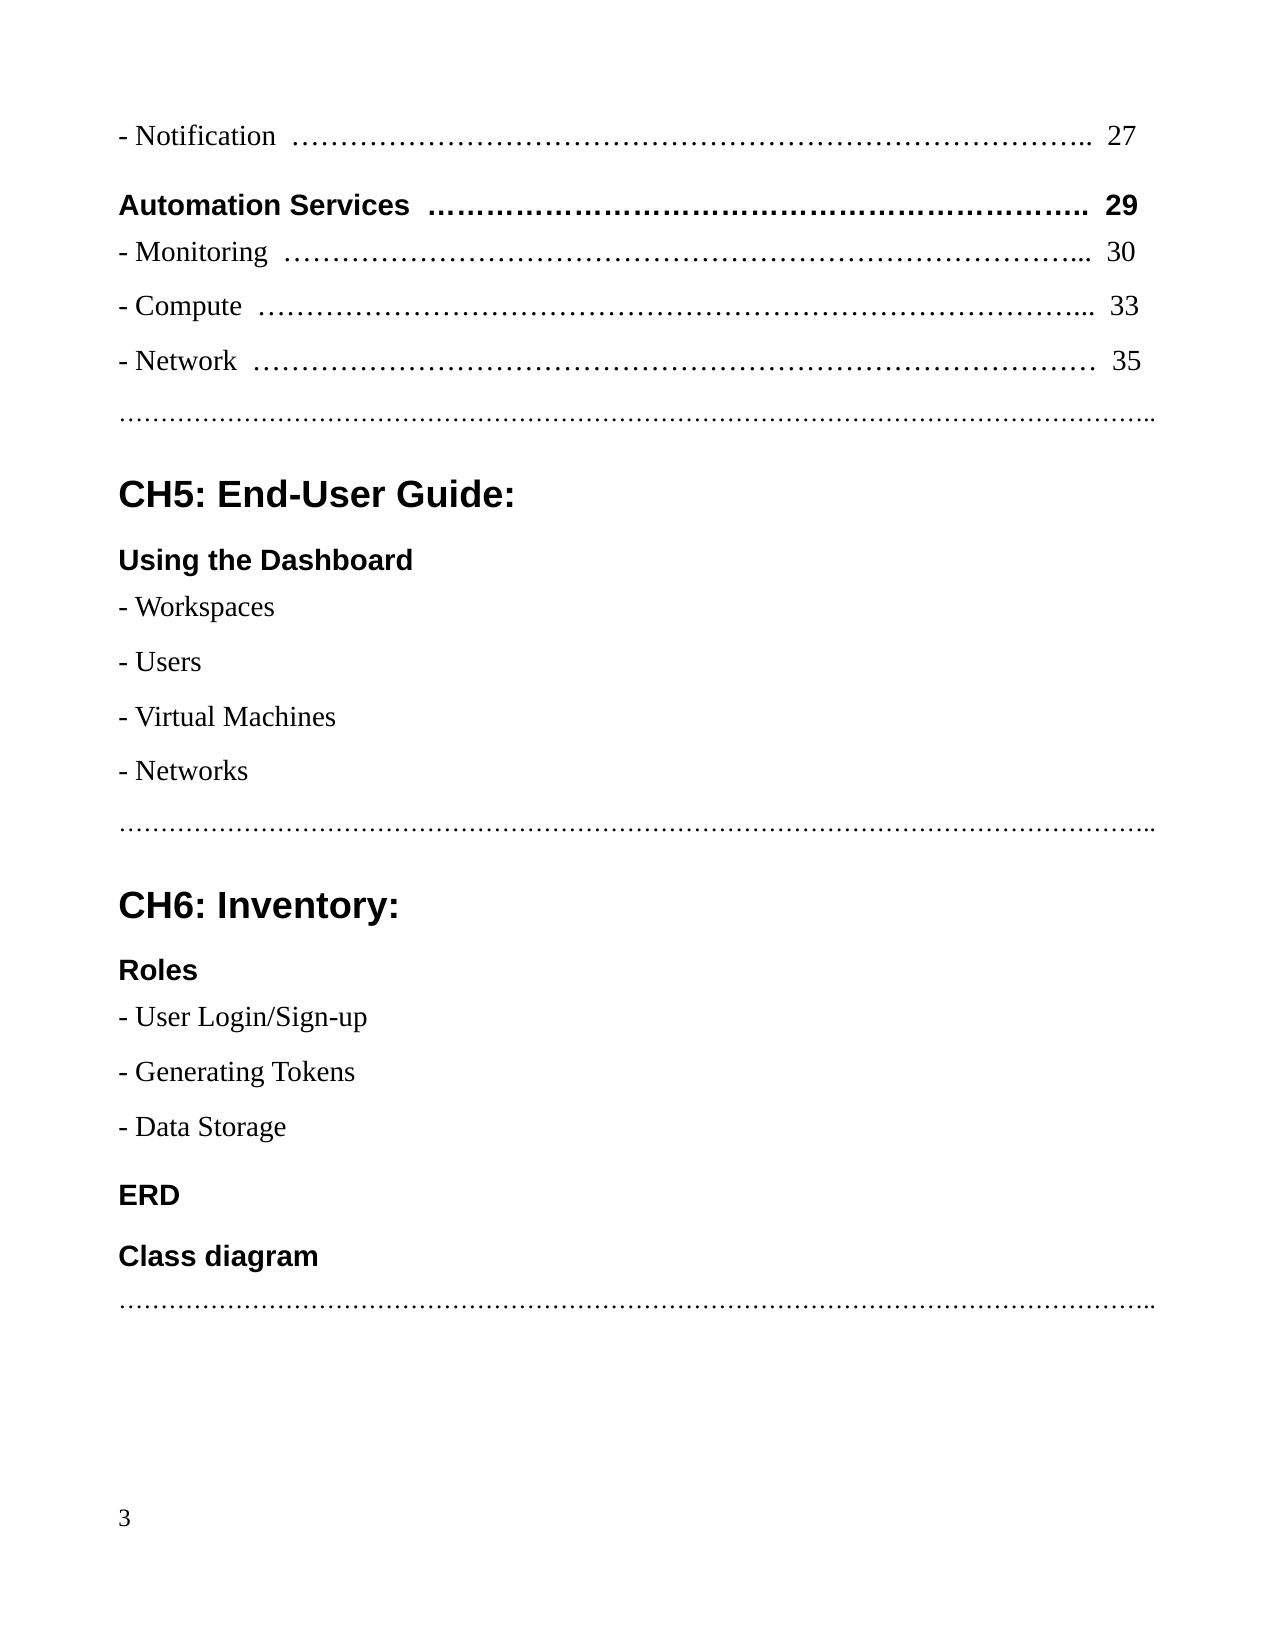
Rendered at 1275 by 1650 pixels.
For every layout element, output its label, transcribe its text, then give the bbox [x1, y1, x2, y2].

subtitle Class diagram [118, 1239, 1157, 1273]
subtitle Automation Services ………………………………………………………….. 29 [118, 187, 1157, 221]
text - User Login/Sign-up [118, 999, 1157, 1033]
text …………………………………………………………………………………………………………….. [118, 398, 1157, 427]
subtitle CH5: End-User Guide: [118, 472, 1157, 516]
text - Workspaces [118, 589, 1157, 623]
text - Network …………………………………………………………………………… 35 [118, 343, 1157, 377]
subtitle Roles [118, 953, 1157, 987]
text - Monitoring ………………………………………………………………………... 30 [118, 234, 1157, 267]
text …………………………………………………………………………………………………………….. [118, 808, 1157, 837]
text …………………………………………………………………………………………………………….. [118, 1285, 1157, 1314]
text - Notification ……………………………………………………………………….. 27 [118, 118, 1157, 152]
subtitle CH6: Inventory: [118, 882, 1157, 926]
subtitle ERD [118, 1178, 1157, 1212]
text - Compute …………………………………………………………………………... 33 [118, 288, 1157, 322]
text - Data Storage [118, 1109, 1157, 1142]
text - Generating Tokens [118, 1054, 1157, 1088]
text - Virtual Machines [118, 699, 1157, 732]
text - Users [118, 644, 1157, 677]
text - Networks [118, 753, 1157, 787]
subtitle Using the Dashboard [118, 543, 1157, 577]
